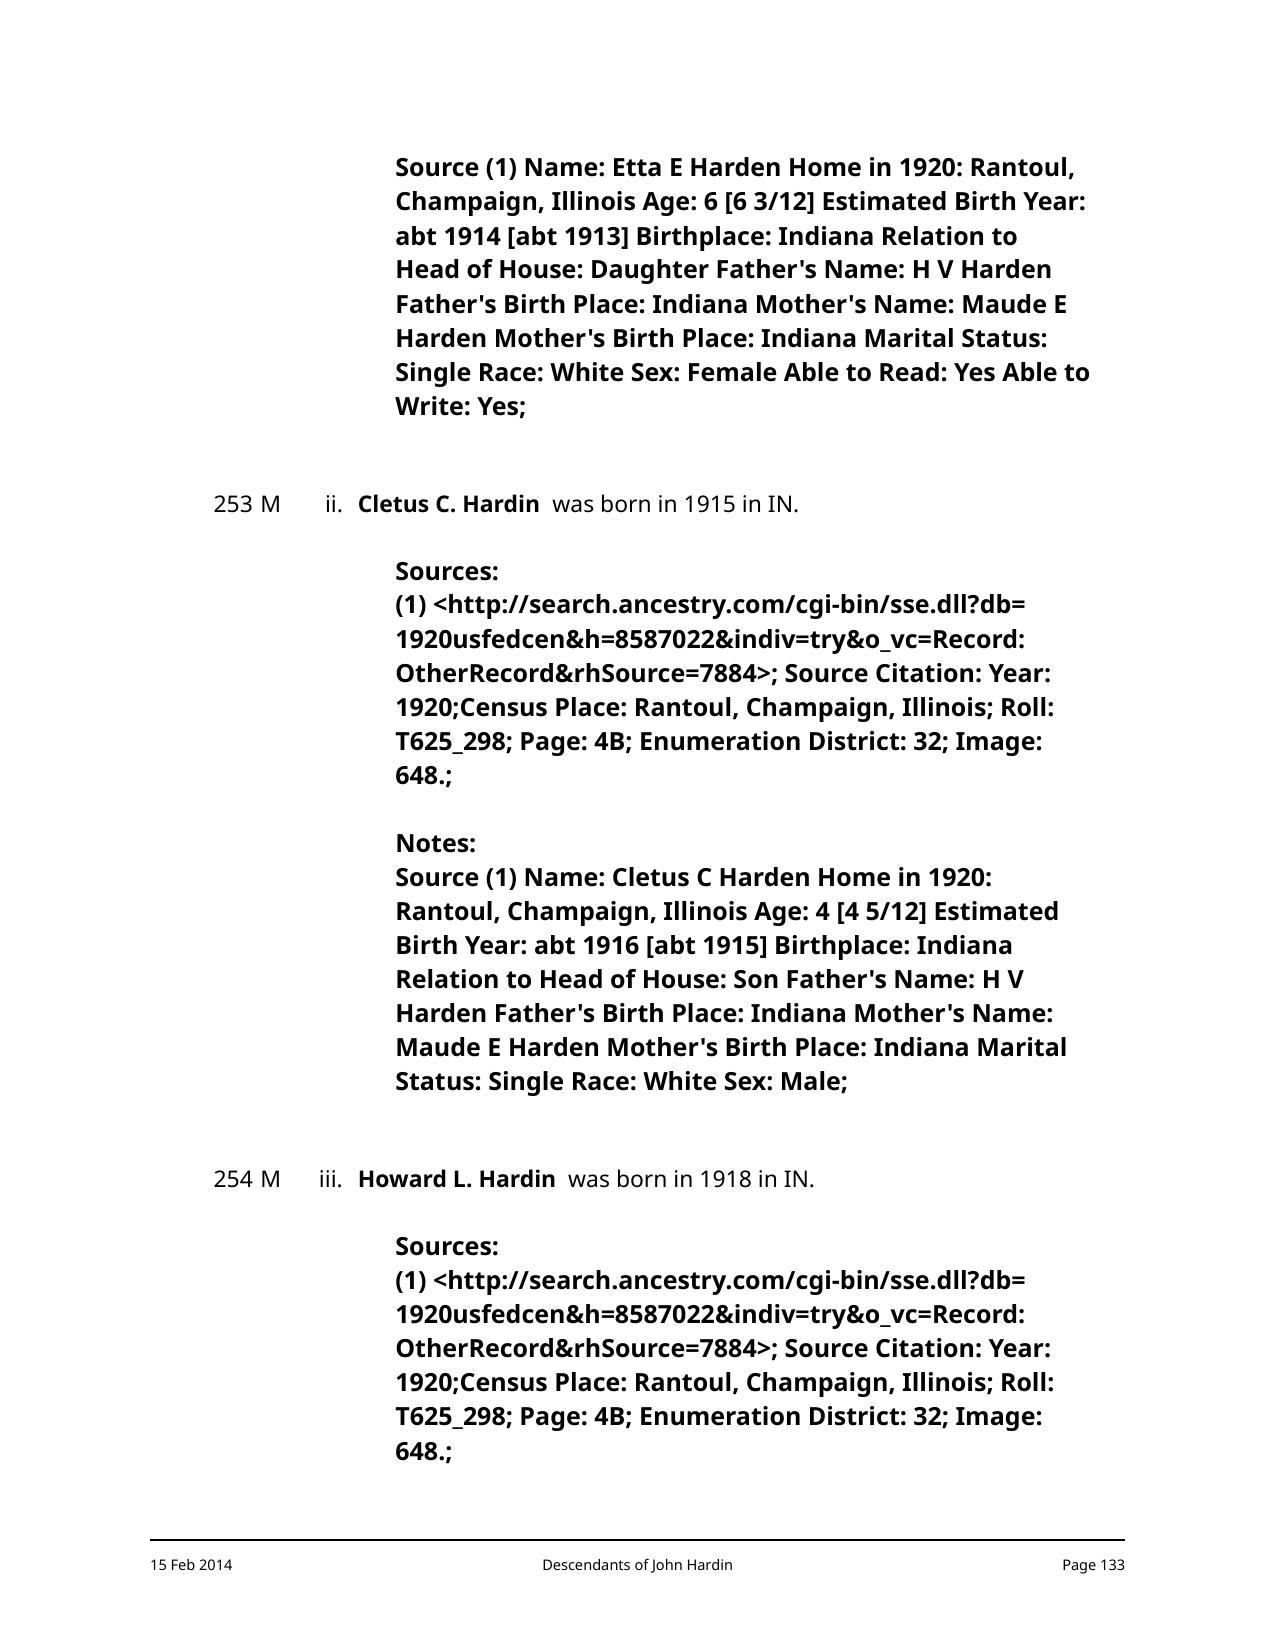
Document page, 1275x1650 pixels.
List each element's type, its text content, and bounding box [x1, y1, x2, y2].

text Birth Year: abt 1916 [abt 1915] Birthplace: Indiana [395, 928, 1125, 962]
text Status: Single Race: White Sex: Male; [395, 1064, 1125, 1098]
text abt 1914 [abt 1913] Birthplace: Indiana Relation to [395, 218, 1125, 252]
text Harden Father's Birth Place: Indiana Mother's Name: [395, 996, 1125, 1030]
text 648.; [395, 1433, 1125, 1467]
text Champaign, Illinois Age: 6 [6 3/12] Estimated Birth Year: [395, 184, 1125, 218]
text 1920;Census Place: Rantoul, Champaign, Illinois; Roll: [395, 689, 1125, 723]
text (1) <http://search.ancestry.com/cgi-bin/sse.dll?db= [395, 1263, 1125, 1297]
text Notes: [395, 826, 1125, 860]
text Father's Birth Place: Indiana Mother's Name: Maude E [395, 286, 1125, 320]
text Source (1) Name: Etta E Harden Home in 1920: Rantoul, [395, 150, 1125, 184]
text 1920usfedcen&h=8587022&indiv=try&o_vc=Record: [395, 621, 1125, 655]
text 254 M iii. Howard L. Hardin was born in 1918 in IN. [150, 1163, 1125, 1195]
text Sources: [395, 1229, 1125, 1263]
text 1920;Census Place: Rantoul, Champaign, Illinois; Roll: [395, 1365, 1125, 1399]
text Source (1) Name: Cletus C Harden Home in 1920: [395, 860, 1125, 894]
text Relation to Head of House: Son Father's Name: H V [395, 962, 1125, 996]
text Head of House: Daughter Father's Name: H V Harden [395, 252, 1125, 286]
text 253 M ii. Cletus C. Hardin was born in 1915 in IN. [150, 488, 1125, 519]
text T625_298; Page: 4B; Enumeration District: 32; Image: [395, 1399, 1125, 1433]
text Write: Yes; [395, 388, 1125, 422]
text Single Race: White Sex: Female Able to Read: Yes Able to [395, 354, 1125, 388]
text (1) <http://search.ancestry.com/cgi-bin/sse.dll?db= [395, 587, 1125, 621]
text OtherRecord&rhSource=7884>; Source Citation: Year: [395, 1331, 1125, 1365]
text 648.; [395, 757, 1125, 792]
text Rantoul, Champaign, Illinois Age: 4 [4 5/12] Estimated [395, 894, 1125, 928]
text Sources: [395, 553, 1125, 587]
text T625_298; Page: 4B; Enumeration District: 32; Image: [395, 723, 1125, 757]
text Harden Mother's Birth Place: Indiana Marital Status: [395, 320, 1125, 354]
text Maude E Harden Mother's Birth Place: Indiana Marital [395, 1030, 1125, 1064]
text 1920usfedcen&h=8587022&indiv=try&o_vc=Record: [395, 1297, 1125, 1331]
text OtherRecord&rhSource=7884>; Source Citation: Year: [395, 655, 1125, 689]
